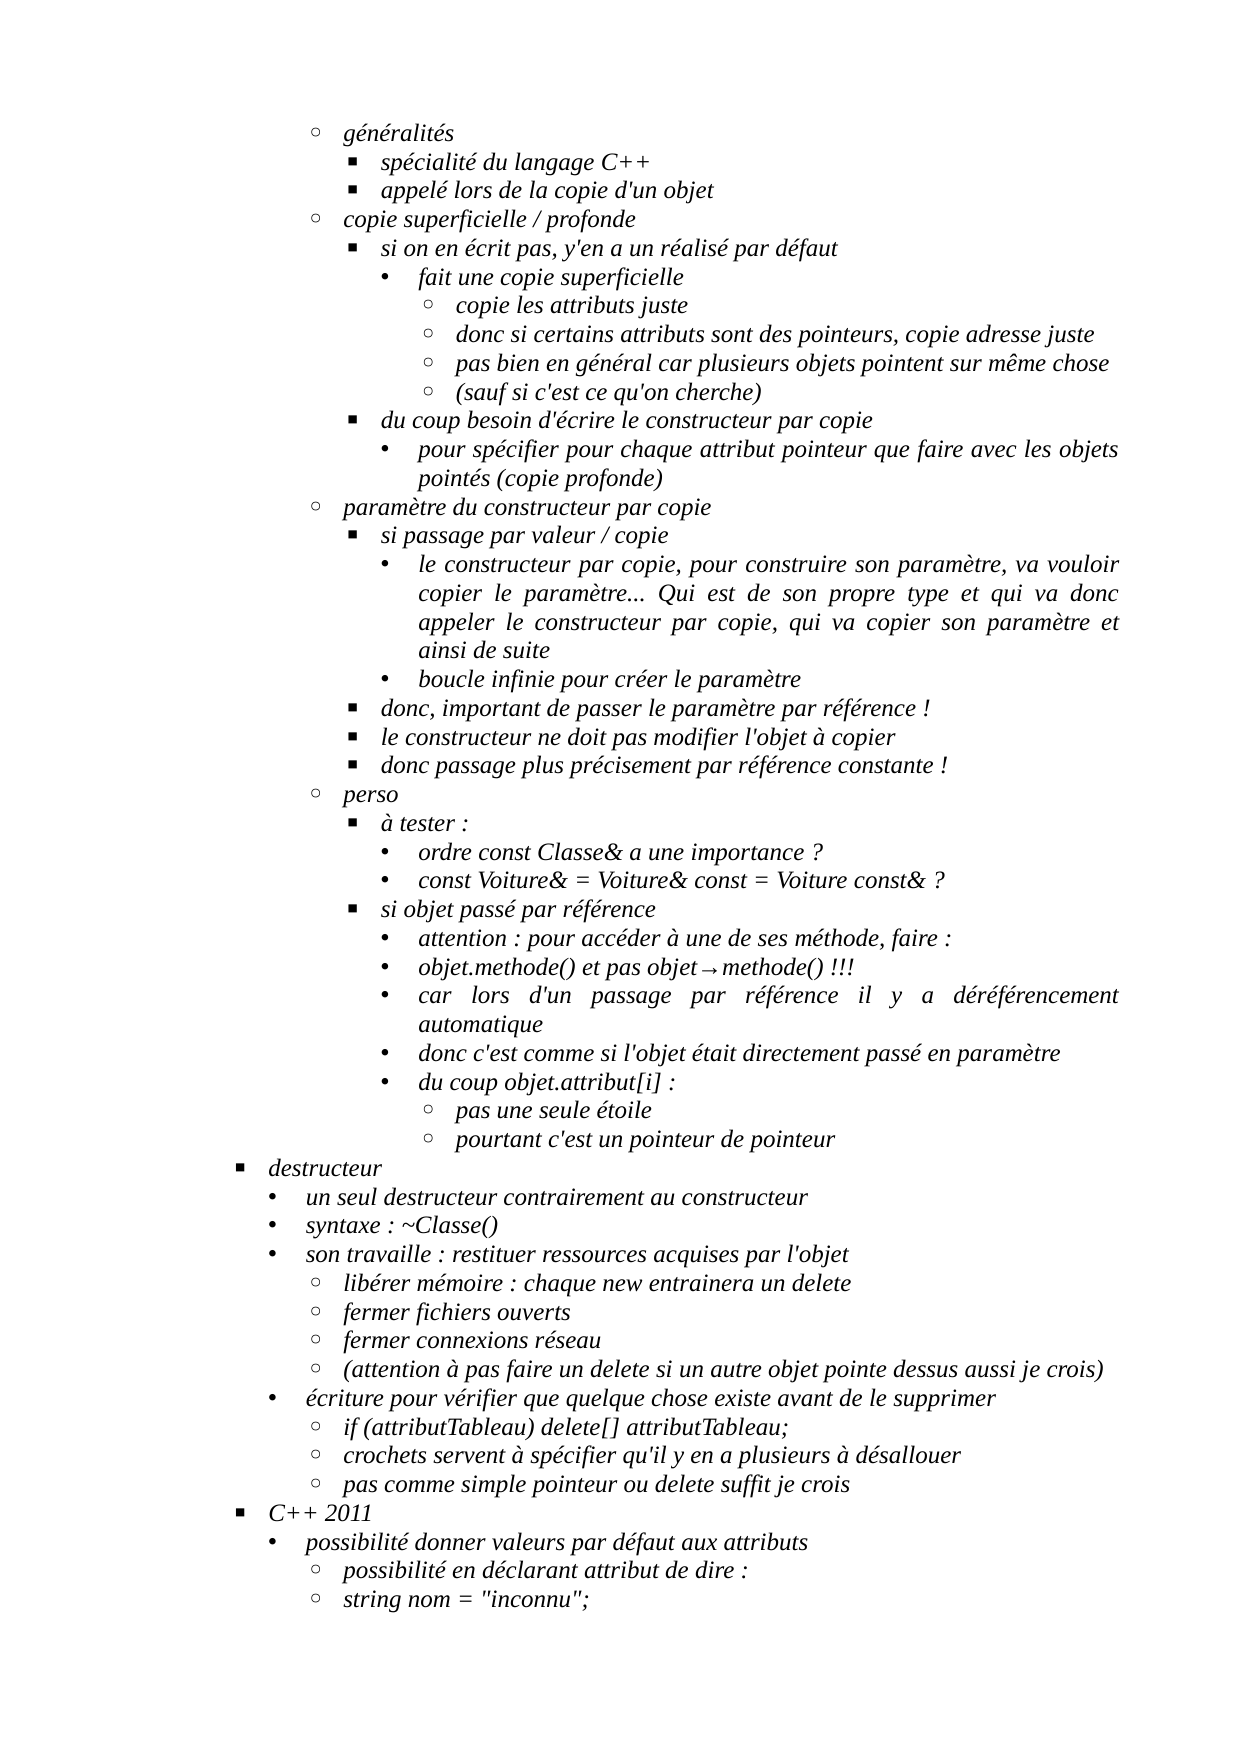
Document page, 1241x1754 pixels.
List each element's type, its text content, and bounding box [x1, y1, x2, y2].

list fait une copie superficielle [381, 262, 1122, 291]
list le constructeur par copie, pour construire son paramètre, va vouloir copier le paramètre... Qui est de son propre type et qui va donc appeler le constructeur par copie, qui va copier son paramètre et ainsi de suite [381, 549, 1122, 664]
list fermer connexions réseau [306, 1326, 1122, 1354]
list C++ 2011 [231, 1498, 1122, 1527]
list pas comme simple pointeur ou delete suffit je crois [306, 1469, 1122, 1498]
list spécialité du langage C++ [343, 147, 1122, 176]
list attention : pour accéder à une de ses méthode, faire : [381, 923, 1122, 952]
list à tester : [343, 808, 1122, 837]
list généralités [306, 118, 1122, 147]
list libérer mémoire : chaque new entrainera un delete [306, 1268, 1122, 1297]
list le constructeur ne doit pas modifier l'objet à copier [343, 722, 1122, 751]
list objet.methode() et pas objet→methode() !!! [381, 952, 1122, 981]
list un seul destructeur contrairement au constructeur [268, 1182, 1122, 1211]
list du coup objet.attribut[i] : [381, 1067, 1122, 1096]
list si passage par valeur / copie [343, 521, 1122, 549]
list car lors d'un passage par référence il y a déréférencement automatique [381, 981, 1122, 1038]
list copie superficielle / profonde [306, 204, 1122, 233]
list syntaxe : ~Classe() [268, 1211, 1122, 1239]
list if (attributTableau) delete[] attributTableau; [306, 1412, 1122, 1441]
list possibilité donner valeurs par défaut aux attributs [268, 1527, 1122, 1556]
list si on en écrit pas, y'en a un réalisé par défaut [343, 233, 1122, 262]
list const Voiture& = Voiture& const = Voiture const& ? [381, 866, 1122, 894]
list appelé lors de la copie d'un objet [343, 176, 1122, 204]
list pour spécifier pour chaque attribut pointeur que faire avec les objets pointés (copie profonde) [381, 434, 1122, 492]
list string nom = "inconnu"; [306, 1584, 1122, 1613]
list pas une seule étoile [418, 1096, 1122, 1124]
list fermer fichiers ouverts [306, 1297, 1122, 1326]
list (sauf si c'est ce qu'on cherche) [418, 377, 1122, 406]
list son travaille : restituer ressources acquises par l'objet [268, 1239, 1122, 1268]
list destructeur [231, 1153, 1122, 1182]
list pourtant c'est un pointeur de pointeur [418, 1124, 1122, 1153]
list donc c'est comme si l'objet était directement passé en paramètre [381, 1038, 1122, 1067]
list pas bien en général car plusieurs objets pointent sur même chose [418, 348, 1122, 377]
list paramètre du constructeur par copie [306, 492, 1122, 521]
list perso [306, 779, 1122, 808]
list écriture pour vérifier que quelque chose existe avant de le supprimer [268, 1383, 1122, 1412]
list possibilité en déclarant attribut de dire : [306, 1556, 1122, 1584]
list donc passage plus précisement par référence constante ! [343, 751, 1122, 779]
list boucle infinie pour créer le paramètre [381, 664, 1122, 693]
list du coup besoin d'écrire le constructeur par copie [343, 406, 1122, 434]
list copie les attributs juste [418, 291, 1122, 319]
list (attention à pas faire un delete si un autre objet pointe dessus aussi je crois) [306, 1354, 1122, 1383]
list donc, important de passer le paramètre par référence ! [343, 693, 1122, 722]
list crochets servent à spécifier qu'il y en a plusieurs à désallouer [306, 1441, 1122, 1469]
list ordre const Classe& a une importance ? [381, 837, 1122, 866]
list donc si certains attributs sont des pointeurs, copie adresse juste [418, 319, 1122, 348]
list si objet passé par référence [343, 894, 1122, 923]
